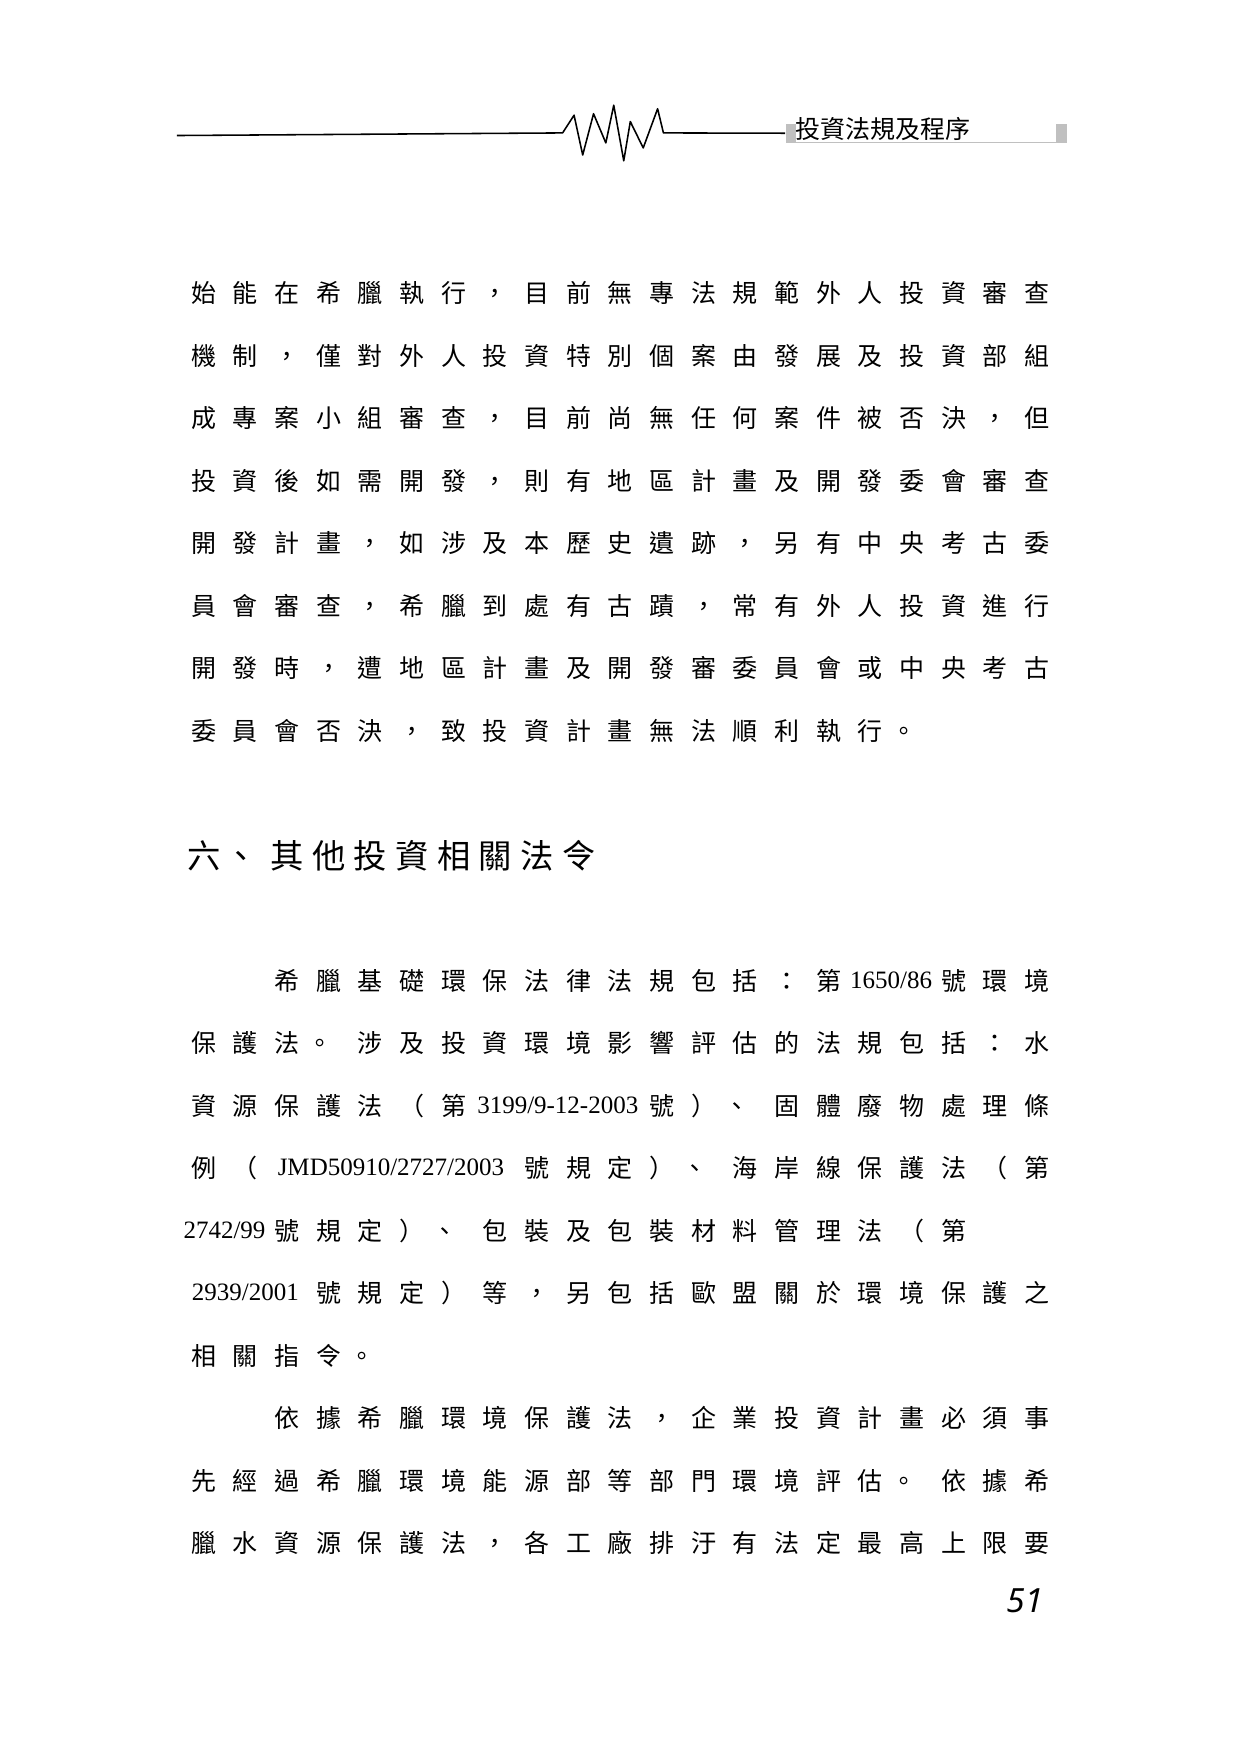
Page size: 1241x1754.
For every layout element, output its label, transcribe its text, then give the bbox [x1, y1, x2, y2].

text 依據希臘環境保護法，企業投資計畫必須事先經過希臘環境能源部等部門環境評估。依據希臘水資源保護法，各工廠排汙有法定最高上限要 [183, 1375, 1058, 1563]
text 六、其他投資相關法令 [183, 813, 1058, 875]
text 希臘基礎環保法律法規包括：第1650/86號環境保護法。涉及投資環境影響評估的法規包括：水資源保護法（第3199/9-12-2003號）、固體廢物處理條例（JMD50910/2727/2003號規定）、海岸線保護法（第2742/99號規定）、包裝及包裝材料管理法（第2939/2001號規定）等，另包括歐盟關於環境保護之相關指令。 [183, 938, 1058, 1375]
text 始能在希臘執行，目前無專法規範外人投資審查機制，僅對外人投資特別個案由發展及投資部組成專案小組審查，目前尚無任何案件被否決，但投資後如需開發，則有地區計畫及開發委會審查開發計畫，如涉及本歷史遺跡，另有中央考古委員會審查，希臘到處有古蹟，常有外人投資進行開發時，遭地區計畫及開發審委員會或中央考古委員會否決，致投資計畫無法順利執行。 [183, 250, 1058, 750]
